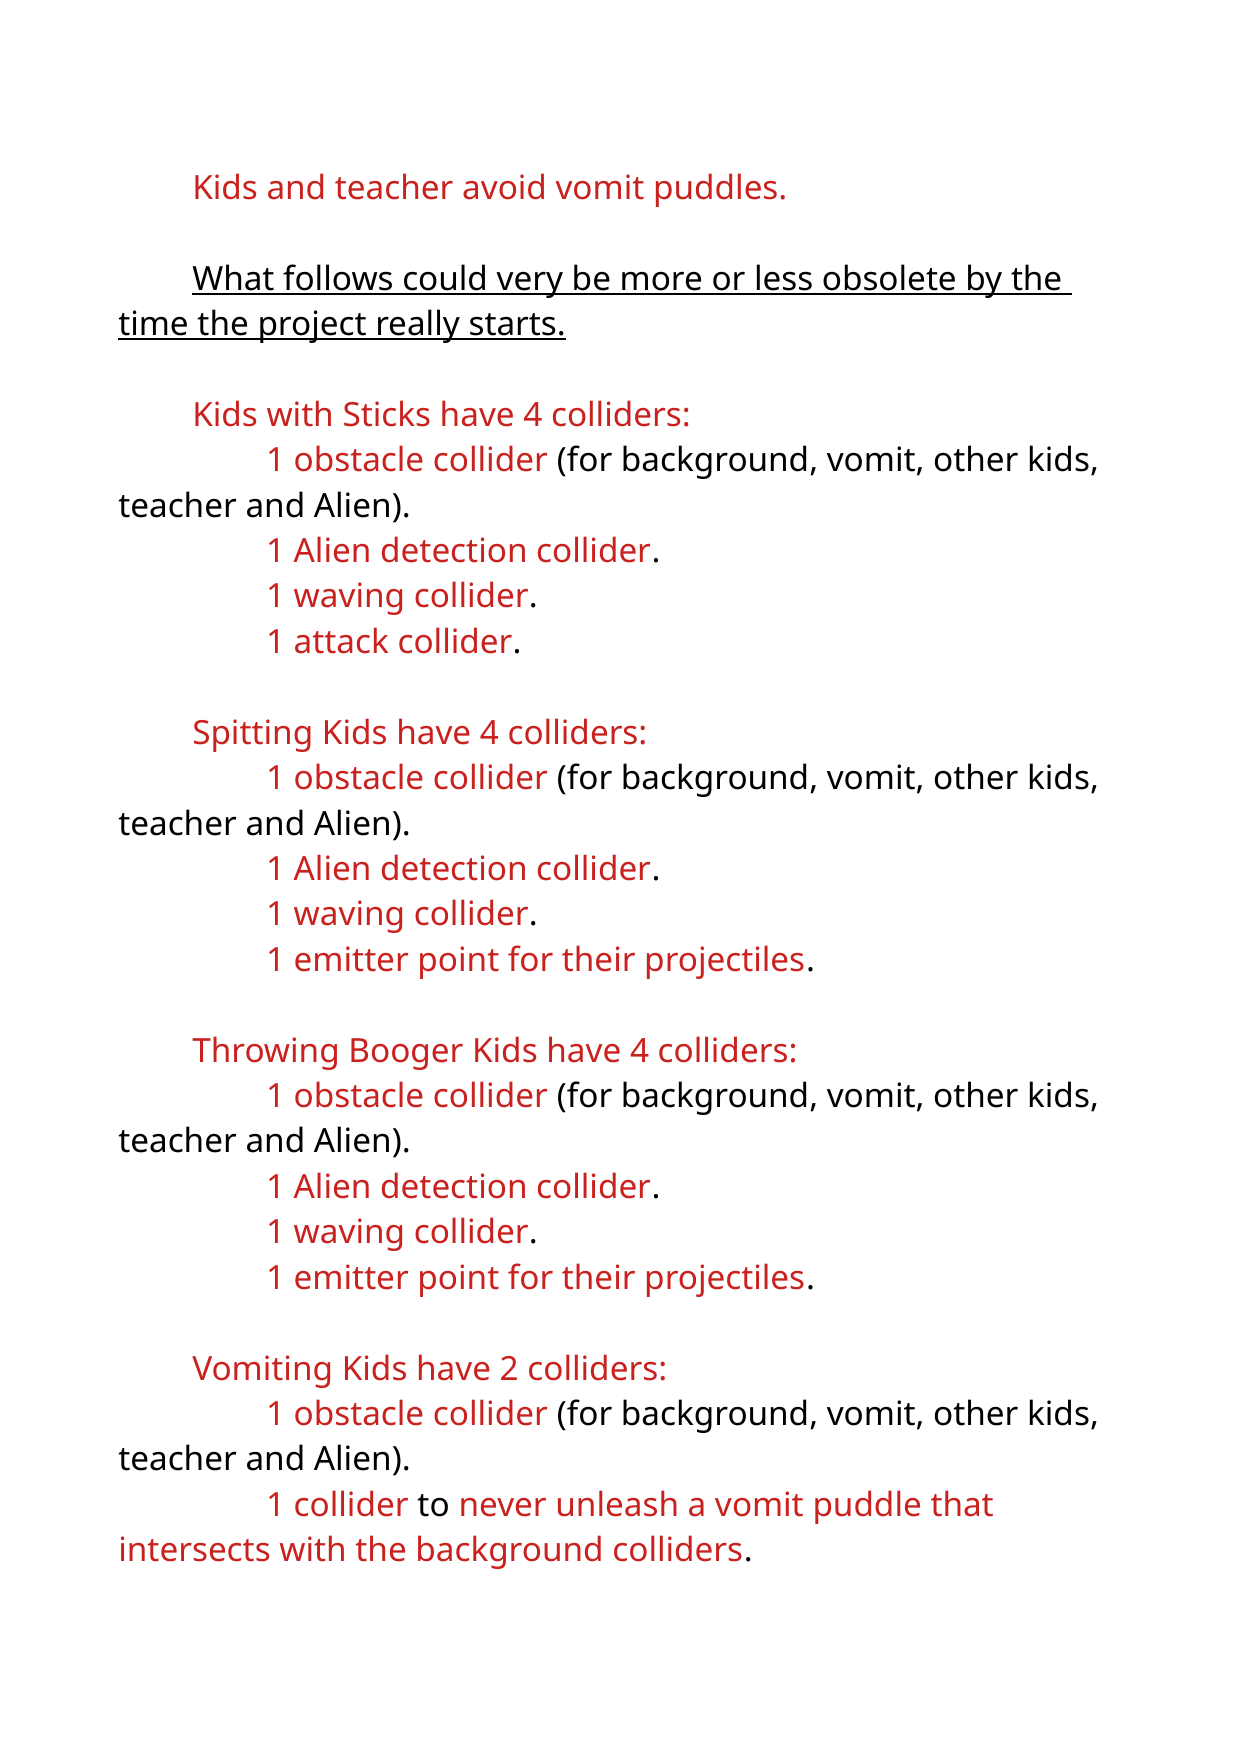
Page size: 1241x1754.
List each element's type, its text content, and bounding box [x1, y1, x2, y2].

text Vomiting Kids have 2 colliders: [118, 1344, 1122, 1390]
text 1 emitter point for their projectiles. [118, 1253, 1122, 1299]
text 1 emitter point for their projectiles. [118, 936, 1122, 981]
text What follows could very be more or less obsolete by the time the project really starts. [118, 254, 1122, 345]
text 1 Alien detection collider. [118, 1163, 1122, 1208]
text 1 obstacle collider (for background, vomit, other kids, teacher and Alien). [118, 436, 1122, 527]
text Throwing Booger Kids have 4 colliders: [118, 1026, 1122, 1072]
text 1 collider to never unleash a vomit puddle that intersects with the background colliders. [118, 1481, 1122, 1571]
text Kids and teacher avoid vomit puddles. [118, 163, 1122, 209]
text 1 Alien detection collider. [118, 527, 1122, 572]
text 1 Alien detection collider. [118, 845, 1122, 890]
text 1 attack collider. [118, 618, 1122, 663]
text 1 waving collider. [118, 1208, 1122, 1253]
text 1 waving collider. [118, 890, 1122, 936]
text 1 waving collider. [118, 572, 1122, 618]
text 1 obstacle collider (for background, vomit, other kids, teacher and Alien). [118, 1390, 1122, 1481]
text 1 obstacle collider (for background, vomit, other kids, teacher and Alien). [118, 754, 1122, 845]
text 1 obstacle collider (for background, vomit, other kids, teacher and Alien). [118, 1072, 1122, 1163]
text Kids with Sticks have 4 colliders: [118, 391, 1122, 436]
text Spitting Kids have 4 colliders: [118, 708, 1122, 754]
